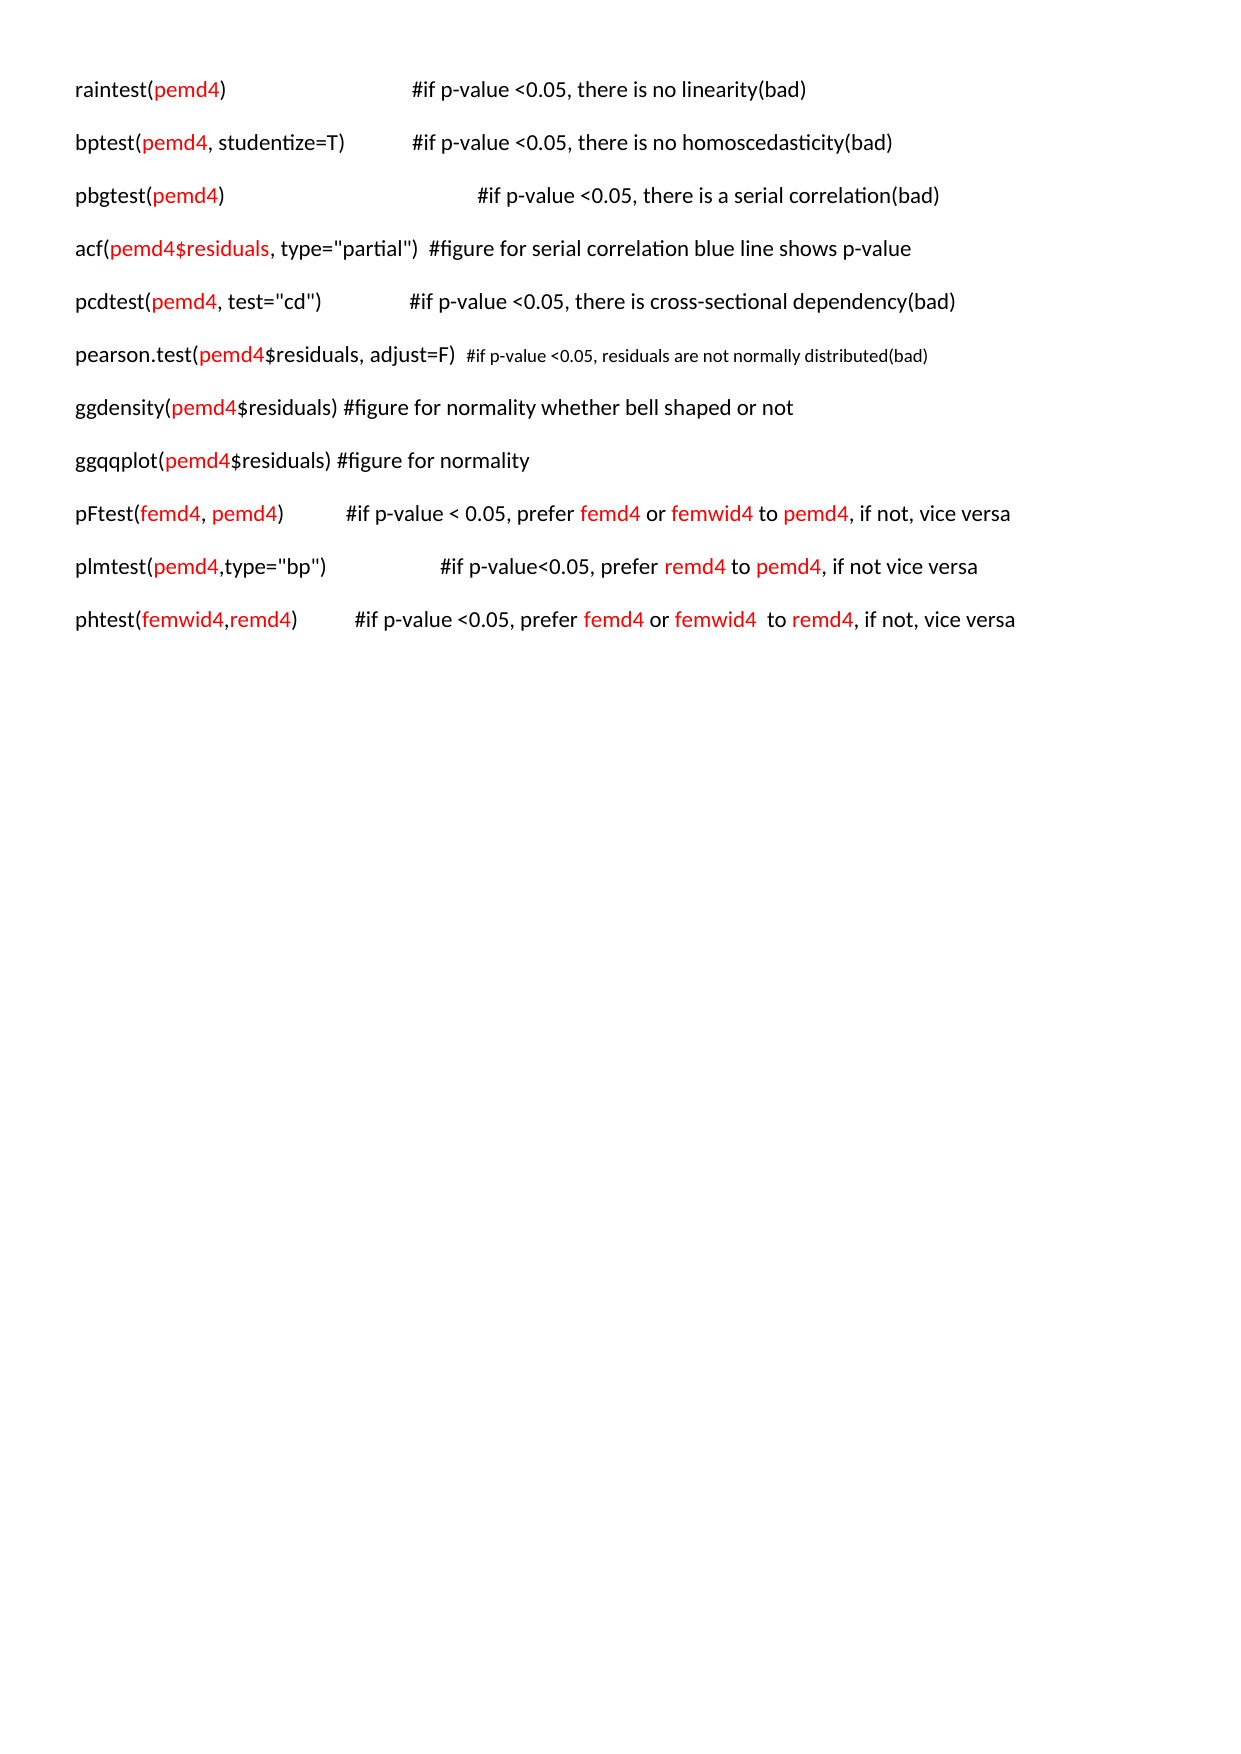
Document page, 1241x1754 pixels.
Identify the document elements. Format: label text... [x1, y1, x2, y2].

text pFtest(femd4, pemd4) #if p-value < 0.05, prefer femd4 or femwid4 to pemd4, if not, vice versa [75, 499, 1165, 527]
text phtest(femwid4,remd4) #if p-value <0.05, prefer femd4 or femwid4 to remd4, if not, vice versa [75, 605, 1165, 633]
text pbgtest(pemd4) #if p-value <0.05, there is a serial correlation(bad) [75, 181, 1165, 209]
text ggdensity(pemd4$residuals) #figure for normality whether bell shaped or not [75, 393, 1165, 421]
text plmtest(pemd4,type="bp") #if p-value<0.05, prefer remd4 to pemd4, if not vice versa [75, 552, 1165, 580]
text raintest(pemd4) #if p-value <0.05, there is no linearity(bad) [75, 75, 1165, 103]
text bptest(pemd4, studentize=T) #if p-value <0.05, there is no homoscedasticity(bad) [75, 128, 1165, 156]
text pearson.test(pemd4$residuals, adjust=F) #if p-value <0.05, residuals are not normally distributed(bad) [75, 340, 1165, 368]
text ggqqplot(pemd4$residuals) #figure for normality [75, 446, 1165, 474]
text acf(pemd4$residuals, type="partial") #figure for serial correlation blue line shows p-value [75, 234, 1165, 262]
text pcdtest(pemd4, test="cd") #if p-value <0.05, there is cross-sectional dependency(bad) [75, 287, 1165, 315]
